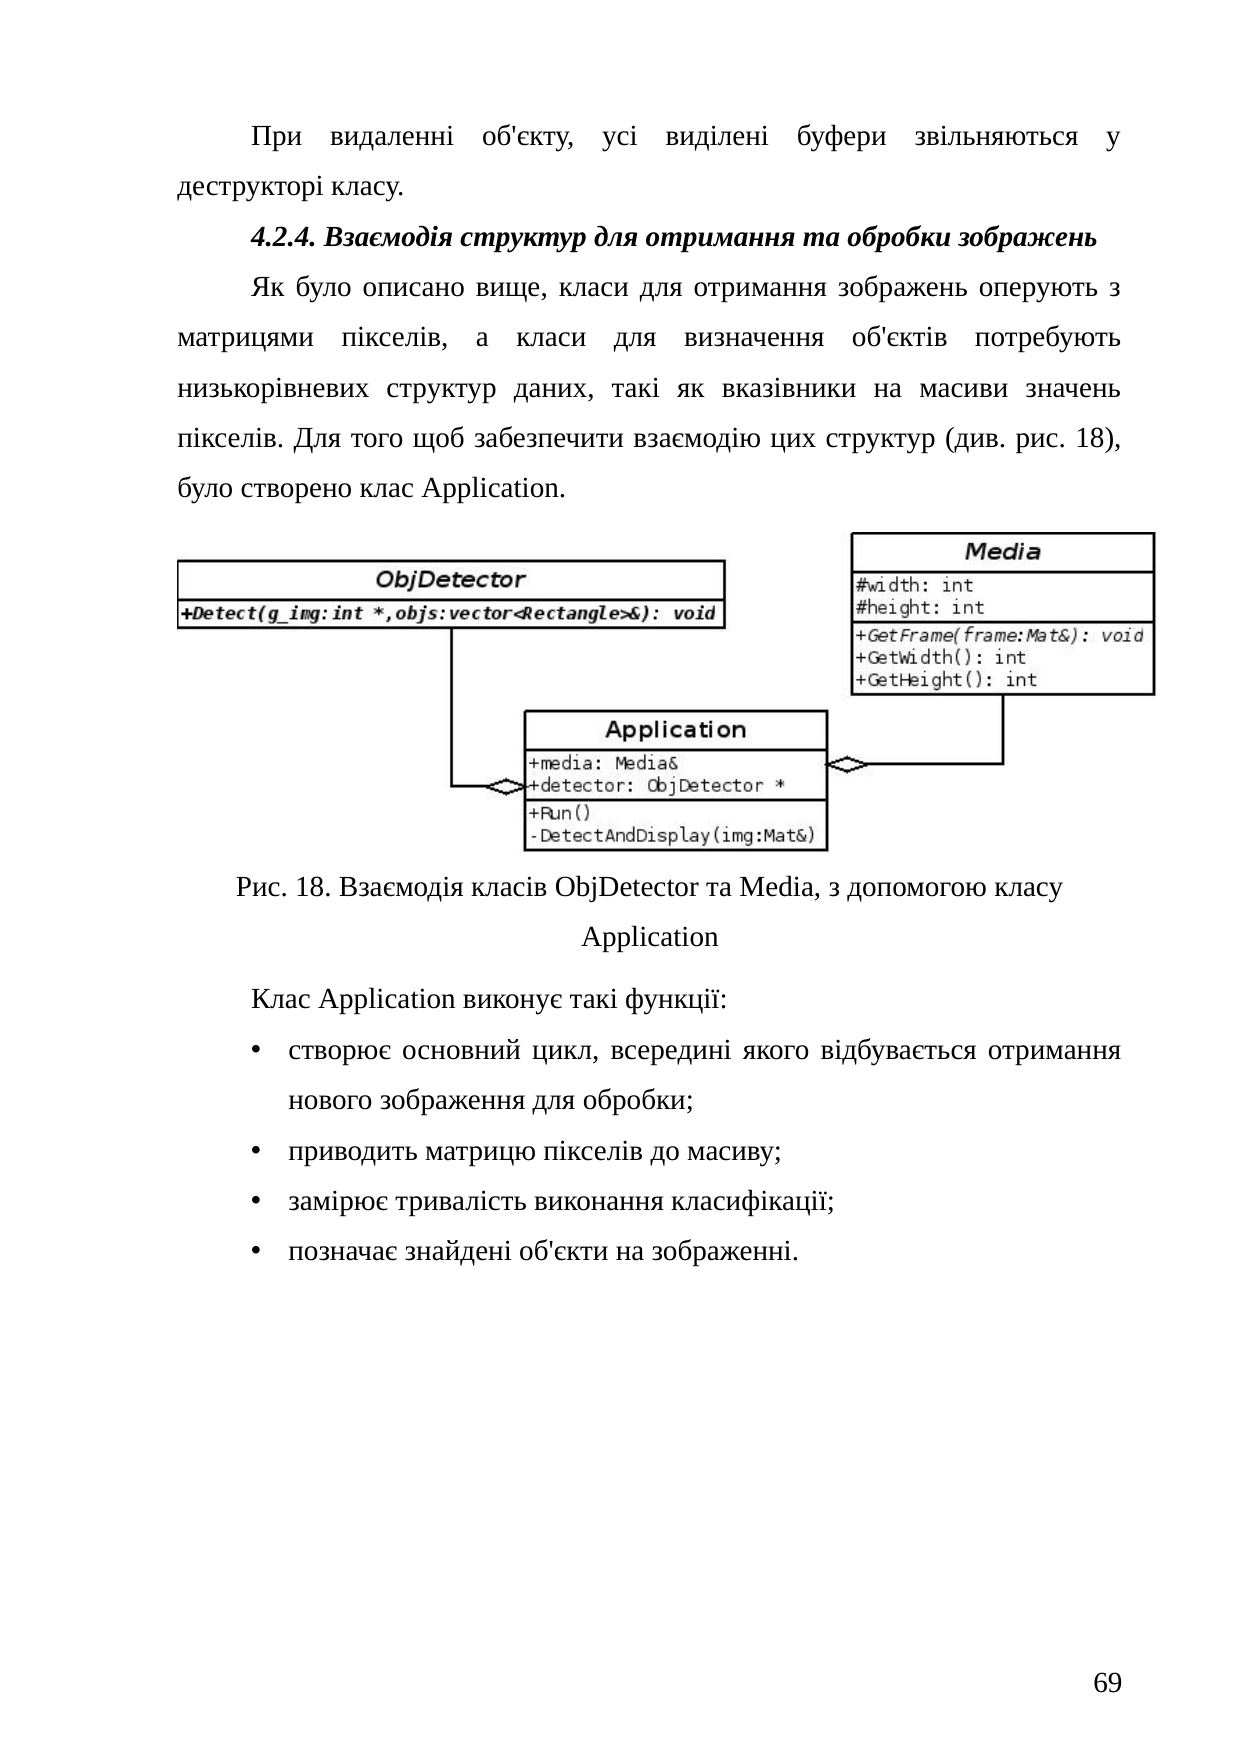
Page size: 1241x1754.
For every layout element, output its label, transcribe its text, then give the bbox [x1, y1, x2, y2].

text 4.2.4. Взаємодія структур для отримання та обробки зображень [177, 219, 1122, 252]
text При видаленні об'єкту, усі виділені буфери звільняються у деструкторі класу. [177, 118, 1122, 202]
text Як було описано вище, класи для отримання зображень оперують з матрицями пікселів, а класи для визначення об'єктів потребують низькорівневих структур даних, такі як вказівники на масиви значень пікселів. Для того щоб забезпечити взаємодію цих структур (див. рис. 18), було створено клас Application. [177, 269, 1122, 504]
list позначає знайдені об'єкти на зображенні. [251, 1233, 1122, 1267]
list замірює тривалість виконання класифікації; [251, 1183, 1122, 1217]
list створює основний цикл, всередині якого відбувається отримання нового зображення для обробки; [251, 1032, 1122, 1116]
text Рис. 18. Взаємодія класів ObjDetector та Media, з допомогою класу Application [177, 869, 1122, 953]
list приводить матрицю пікселів до масиву; [251, 1133, 1122, 1166]
picture [177, 532, 1157, 853]
text Клас Application виконує такі функції: [177, 982, 1122, 1015]
